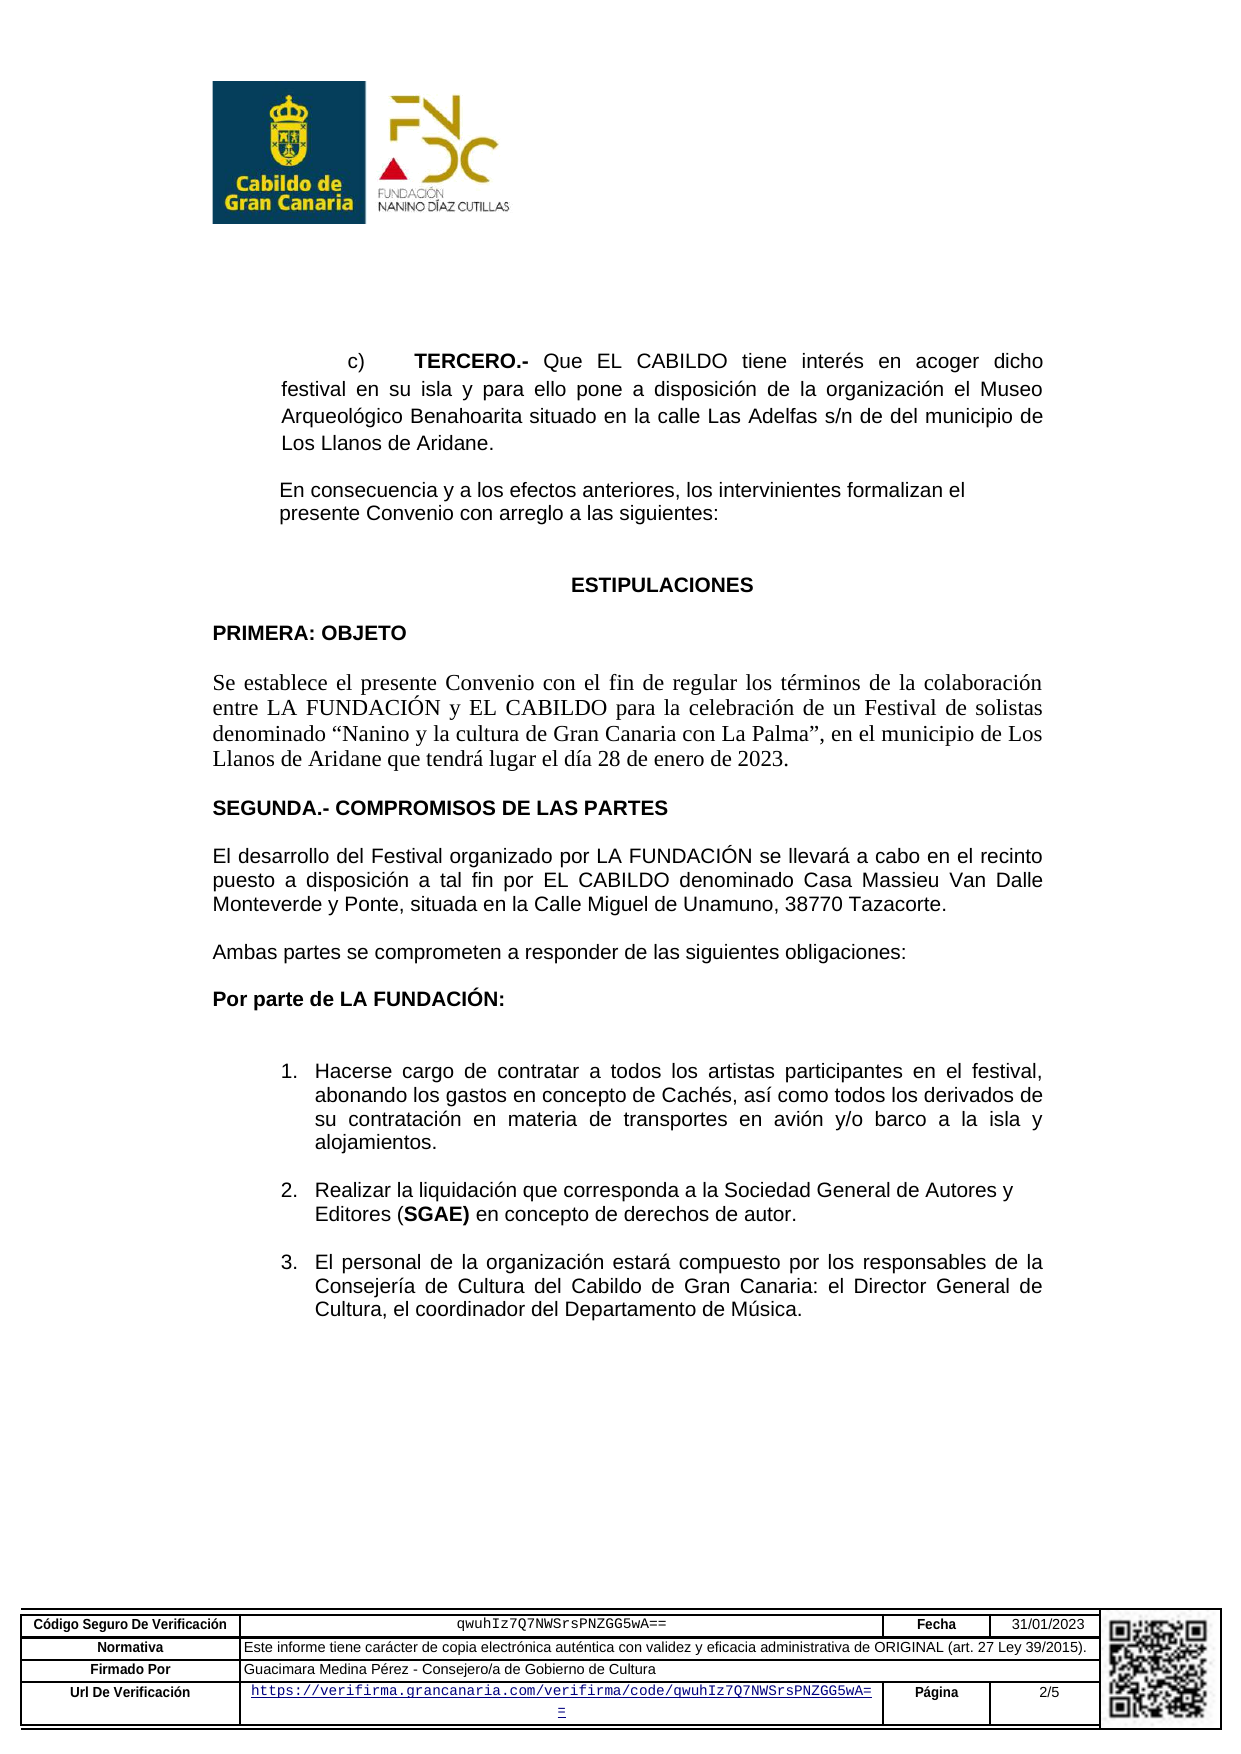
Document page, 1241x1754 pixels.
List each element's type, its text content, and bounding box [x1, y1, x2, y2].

table_cell [884, 1704, 989, 1724]
picture [224, 169, 355, 219]
picture [365, 81, 515, 224]
list Realizar la liquidación que corresponda a la Sociedad General de Autores y Editores (SGAE) en concepto de derechos de autor. [281, 1179, 1044, 1226]
text SEGUNDA.- COMPROMISOS DE LAS PARTES [212, 796, 1219, 820]
table_cell Fecha [884, 1616, 989, 1636]
list Hacerse cargo de contratar a todos los artistas participantes en el festival, abonando los gastos en concepto de Cachés, así como todos los derivados de su contratación en materia de transportes en avión y/o barco a la isla y alojamientos. [281, 1060, 1044, 1154]
table_cell [990, 1661, 1099, 1681]
table_header [240, 1610, 883, 1614]
picture [215, 196, 220, 206]
table_header [21, 1610, 239, 1614]
picture [1101, 1610, 1219, 1728]
text Por parte de LA FUNDACIÓN: [212, 987, 1219, 1011]
picture [267, 93, 312, 170]
table_cell [883, 1661, 989, 1681]
text Ambas partes se comprometen a responder de las siguientes obligaciones: [212, 939, 1219, 963]
text Se establece el presente Convenio con el fin de regular los términos de la colaboración entre LA FUNDACIÓN y EL CABILDO para la celebración de un Festival de solistas denominado “Nanino y la cultura de Gran Canaria con La Palma”, en el municipio de Los Llanos de Aridane que tendrá lugar el día 28 de enero de 2023. [212, 669, 1044, 772]
table_cell Página [884, 1683, 989, 1703]
table_cell 2/5 [991, 1683, 1099, 1703]
table_cell Este informe tiene carácter de copia electrónica auténtica con validez y eficacia administrativa de ORIGINAL (art. 27 Ley 39/2015). [241, 1639, 1099, 1659]
table_cell qwuhIz7Q7NWSrsPNZGG5wA== [241, 1616, 882, 1636]
table_cell 31/01/2023 [991, 1616, 1099, 1636]
table_cell Guacimara Medina Pérez - Consejero/a de Gobierno de Cultura [241, 1661, 883, 1681]
list El personal de la organización estará compuesto por los responsables de la Consejería de Cultura del Cabildo de Gran Canaria: el Director General de Cultura, el coordinador del Departamento de Música. [281, 1251, 1044, 1321]
table_cell [22, 1704, 239, 1724]
text ESTIPULACIONES [571, 573, 1219, 597]
picture [263, 95, 275, 105]
list TERCERO.- Que EL CABILDO tiene interés en acoger dicho festival en su isla y para ello pone a disposición de la organización el Museo Arqueológico Benahoarita situado en la calle Las Adelfas s/n de del municipio de Los Llanos de Aridane. [281, 349, 1044, 455]
text El desarrollo del Festival organizado por LA FUNDACIÓN se llevará a cabo en el recinto puesto a disposición a tal fin por EL CABILDO denominado Casa Massieu Van Dalle Monteverde y Ponte, situada en la Calle Miguel de Unamuno, 38770 Tazacorte. [212, 845, 1044, 915]
text PRIMERA: OBJETO [212, 621, 1219, 645]
table_header [883, 1610, 989, 1614]
text En consecuencia y a los efectos anteriores, los intervinientes formalizan el presente Convenio con arreglo a las siguientes: [279, 478, 1044, 525]
table_header [990, 1610, 1099, 1614]
table_cell Url De Verificación [22, 1683, 239, 1703]
table_cell https://verifirma.grancanaria.com/verifirma/code/qwuhIz7Q7NWSrsPNZGG5wA= [241, 1683, 882, 1703]
table_cell Normativa [22, 1639, 239, 1659]
table_cell Firmado Por [22, 1661, 239, 1681]
table_cell [991, 1704, 1099, 1724]
table_cell Código Seguro De Verificación [22, 1616, 239, 1636]
table_cell = [241, 1704, 882, 1724]
